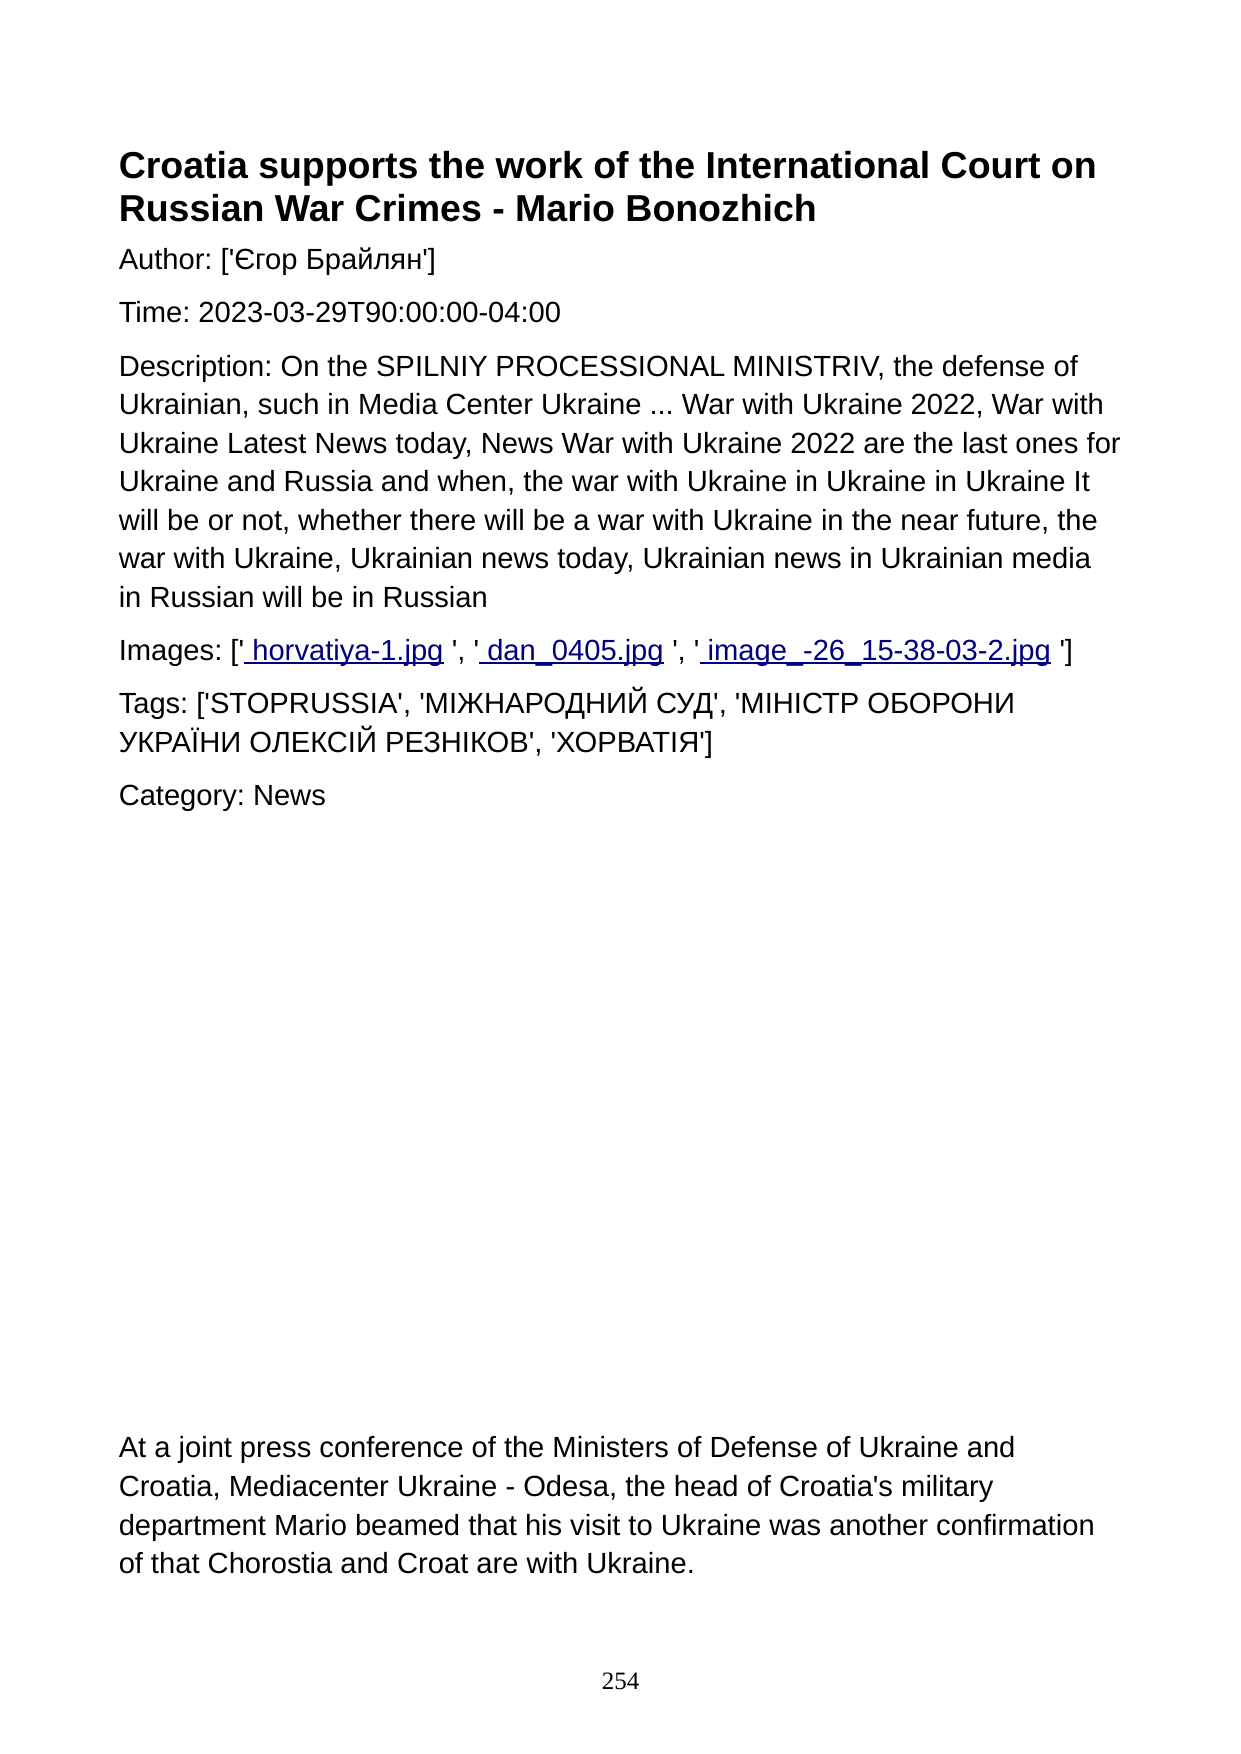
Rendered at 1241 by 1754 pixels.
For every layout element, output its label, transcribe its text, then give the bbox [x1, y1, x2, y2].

text Description: On the SPILNIY PROCESSIONAL MINISTRIV, the defense of Ukrainian, such in Media Center Ukraine ... War with Ukraine 2022, War with Ukraine Latest News today, News War with Ukraine 2022 are the last ones for Ukraine and Russia and when, the war with Ukraine in Ukraine in Ukraine It will be or not, whether there will be a war with Ukraine in the near future, the war with Ukraine, Ukrainian news today, Ukrainian news in Ukrainian media in Russian will be in Russian [118, 348, 1122, 613]
text Category: News [118, 778, 1122, 811]
subtitle Croatia supports the work of the International Court on Russian War Crimes - Mario Bonozhich [118, 143, 1122, 230]
text Tags: ['STOPRUSSIA', 'МІЖНАРОДНИЙ СУД', 'МІНІСТР ОБОРОНИ УКРАЇНИ ОЛЕКСІЙ РЕЗНІКОВ', 'ХОРВАТІЯ'] [118, 686, 1122, 758]
text At a joint press conference of the Ministers of Defense of Ukraine and Croatia, Mediacenter Ukraine - Odesa, the head of Croatia's military department Mario beamed that his visit to Ukraine was another confirmation of that Chorostia and Croat are with Ukraine. [118, 831, 1122, 1579]
text Images: [' horvatiya-1.jpg ', ' dan_0405.jpg ', ' image_-26_15-38-03-2.jpg '] [118, 633, 1122, 666]
text Author: ['Єгор Брайлян'] [118, 242, 1122, 276]
text Time: 2023-03-29T90:00:00-04:00 [118, 295, 1122, 329]
